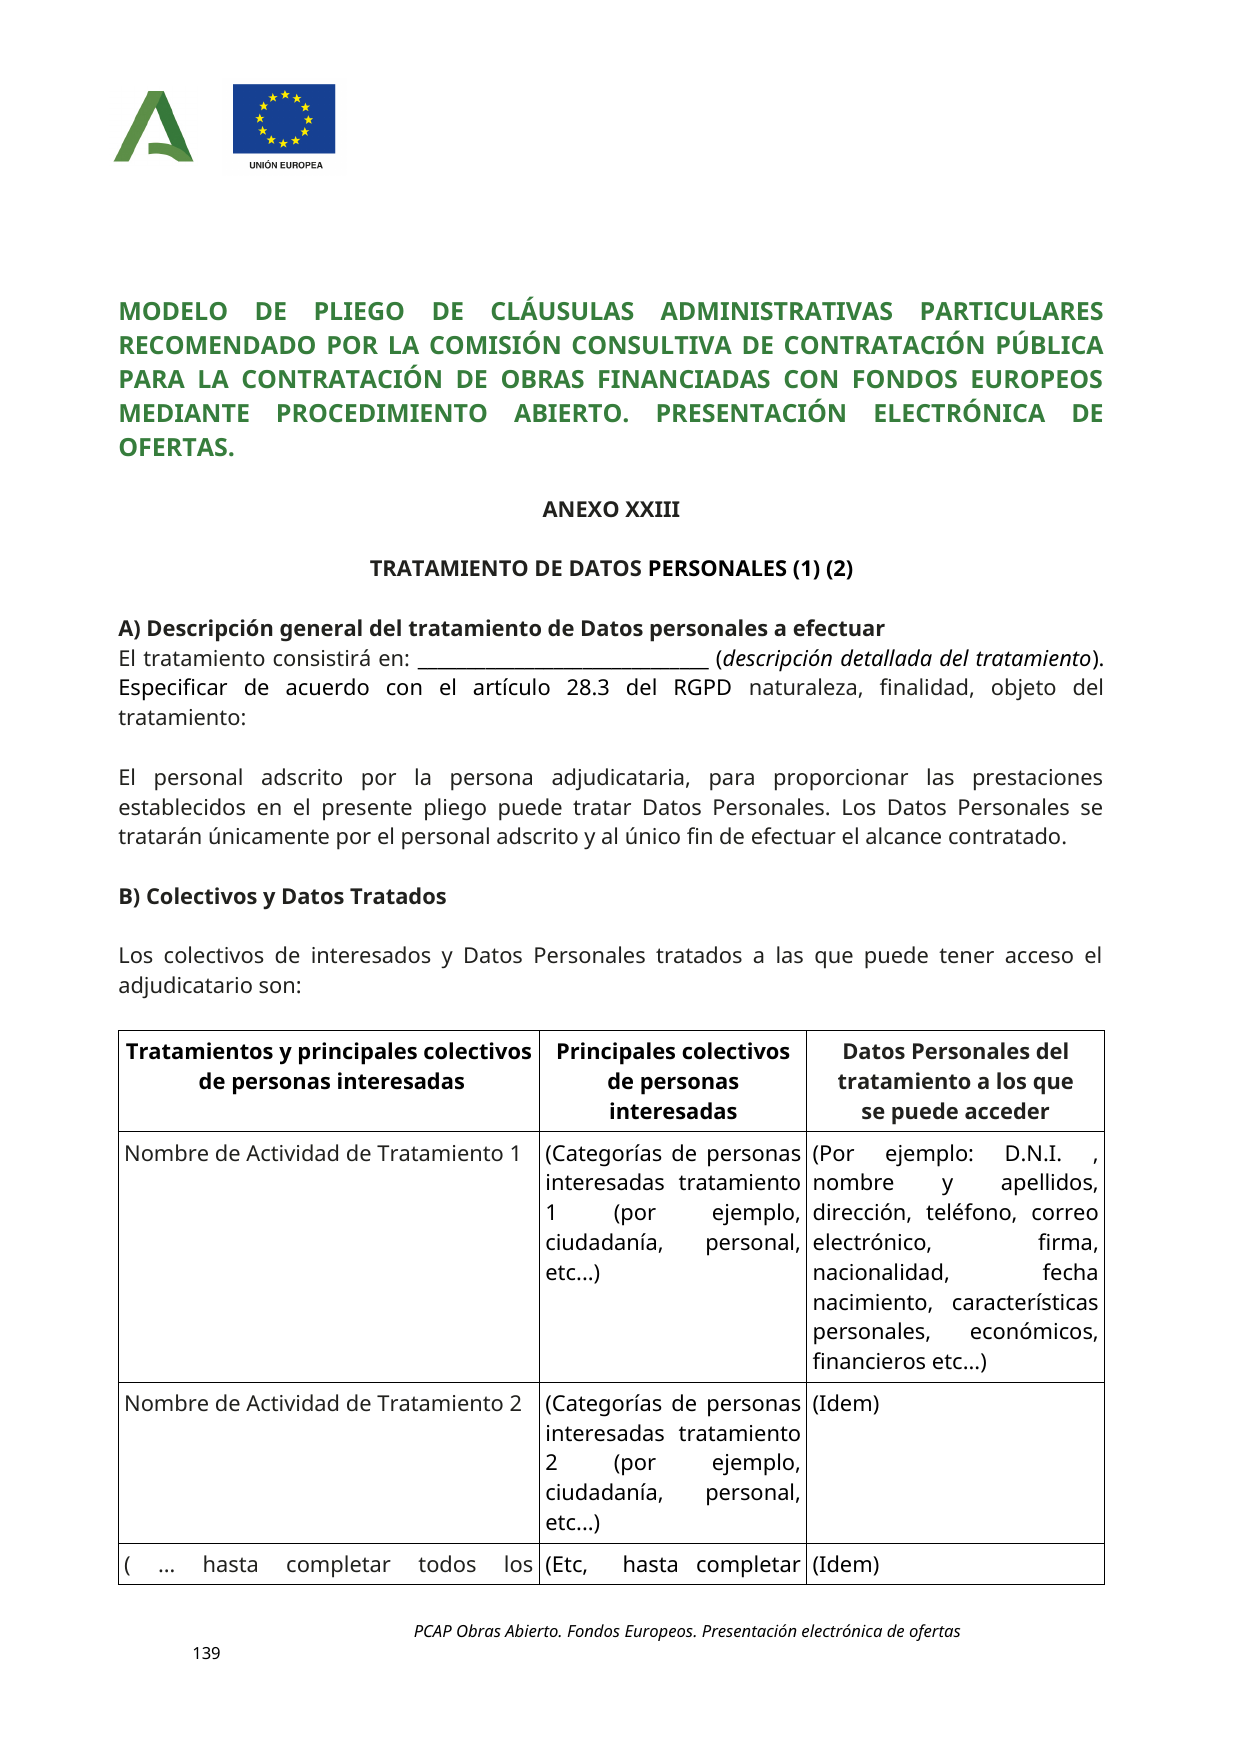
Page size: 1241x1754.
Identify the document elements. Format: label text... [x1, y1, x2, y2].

table_cell (Por ejemplo: D.N.I. , nombre y apellidos, dirección, teléfono, correo electrónico, firma, nacionalidad, fecha nacimiento, características personales, económicos, financieros etc...) [807, 1132, 1104, 1382]
table_cell (Categorías de personas interesadas tratamiento 1 (por ejemplo, ciudadanía, personal, etc...) [540, 1132, 806, 1382]
table_cell (Etc, hasta completar [540, 1544, 806, 1584]
text ANEXO XXIII [118, 494, 1104, 523]
table_cell Nombre de Actividad de Tratamiento 1 [119, 1132, 539, 1382]
text B) Colectivos y Datos Tratados [118, 881, 1104, 911]
table_cell ( … hasta completar todos los [119, 1544, 539, 1584]
table_header Datos Personales del tratamiento a los que se puede acceder [807, 1031, 1104, 1131]
table_header Tratamientos y principales colectivos de personas interesadas [119, 1031, 539, 1131]
text El personal adscrito por la persona adjudicataria, para proporcionar las prestaciones establecidos en el presente pliego puede tratar Datos Personales. Los Datos Personales se tratarán únicamente por el personal adscrito y al único fin de efectuar el alcance contratado. [118, 762, 1104, 851]
text A) Descripción general del tratamiento de Datos personales a efectuar [118, 613, 1104, 643]
text MODELO DE PLIEGO DE CLÁUSULAS ADMINISTRATIVAS PARTICULARES RECOMENDADO POR LA COMISIÓN CONSULTIVA DE CONTRATACIÓN PÚBLICA PARA LA CONTRATACIÓN DE OBRAS FINANCIADAS CON FONDOS EUROPEOS MEDIANTE PROCEDIMIENTO ABIERTO. PRESENTACIÓN ELECTRÓNICA DE OFERTAS. [118, 293, 1104, 464]
text TRATAMIENTO DE DATOS PERSONALES (1) (2) [118, 553, 1104, 583]
table_header Principales colectivos de personas interesadas [540, 1031, 806, 1131]
text El tratamiento consistirá en: ______________________________ (descripción detallada del tratamiento). Especificar de acuerdo con el artículo 28.3 del RGPD naturaleza, finalidad, objeto del tratamiento: [118, 643, 1104, 732]
table_cell (Idem) [807, 1544, 1104, 1584]
table_cell (Categorías de personas interesadas tratamiento 2 (por ejemplo, ciudadanía, personal, etc...) [540, 1383, 806, 1542]
picture [109, 86, 198, 166]
table_cell (Idem) [807, 1383, 1104, 1542]
table_cell Nombre de Actividad de Tratamiento 2 [119, 1383, 539, 1542]
text Los colectivos de interesados y Datos Personales tratados a las que puede tener acceso el adjudicatario son: [118, 941, 1104, 1000]
picture [221, 78, 347, 176]
